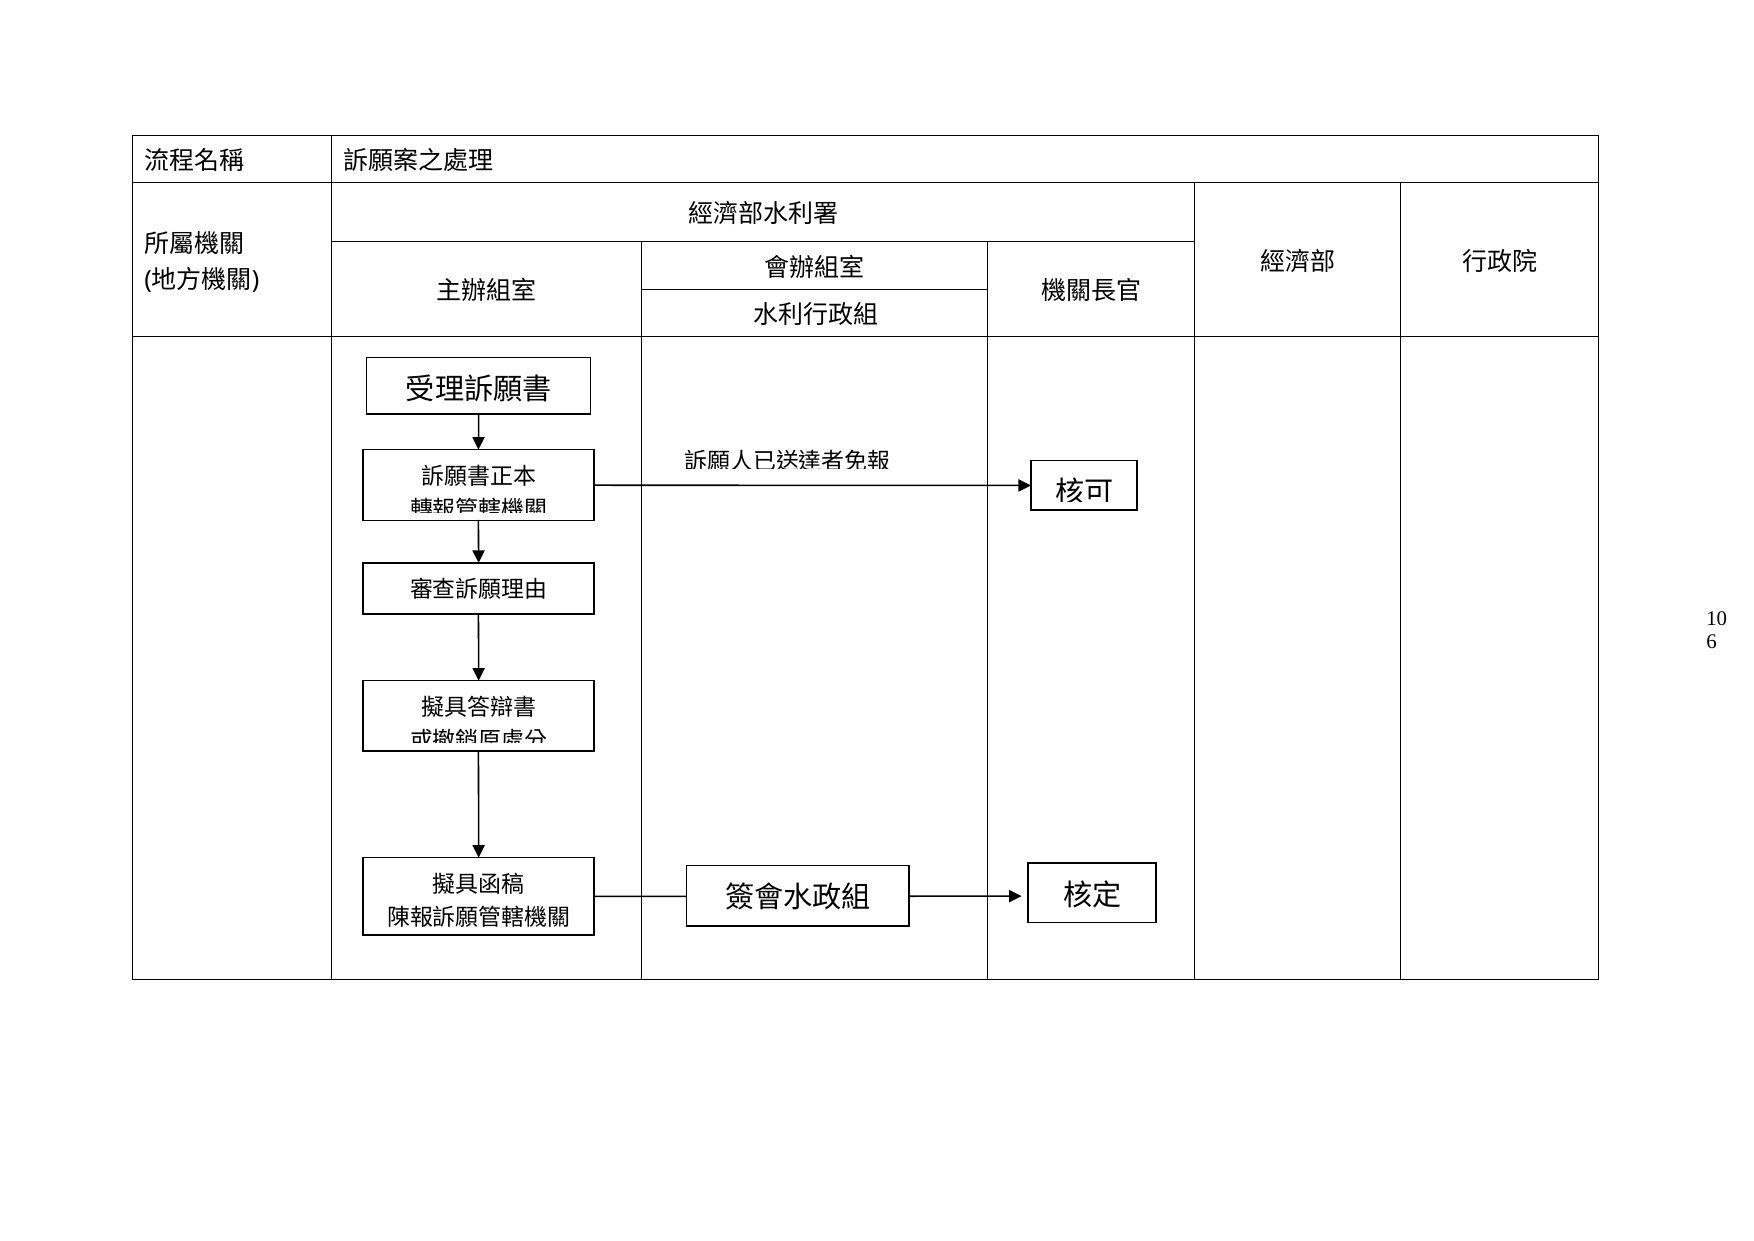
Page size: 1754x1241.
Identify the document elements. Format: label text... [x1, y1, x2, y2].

table_cell [364, 450, 593, 520]
table_cell 水利行政組 [642, 290, 987, 336]
table_cell [480, 486, 641, 895]
table_header 訴願案之處理 [332, 136, 1598, 182]
table_cell [367, 358, 590, 413]
table_cell 主辦組室 [332, 242, 641, 336]
table_cell [642, 337, 987, 484]
table_cell [364, 858, 593, 934]
table_cell [684, 435, 896, 476]
table_cell [1195, 337, 1400, 978]
table_header 流程名稱 [133, 136, 331, 182]
table_cell [642, 897, 987, 978]
table_cell 經濟部 [1195, 183, 1400, 336]
table_cell [1401, 337, 1598, 978]
table_cell [364, 564, 593, 613]
table_cell [687, 866, 908, 925]
table_cell [332, 337, 641, 978]
table_cell [364, 681, 593, 750]
table_cell 行政院 [1401, 183, 1598, 336]
table_cell 機關長官 [988, 242, 1194, 336]
table_cell 經濟部水利署 [332, 183, 1194, 241]
table_cell [988, 337, 1194, 978]
table_cell [1032, 461, 1136, 509]
table_cell 所屬機關 (地方機關) [133, 183, 331, 336]
table_cell [642, 487, 987, 895]
table_cell 會辦組室 [642, 242, 987, 288]
table_cell [133, 337, 331, 978]
